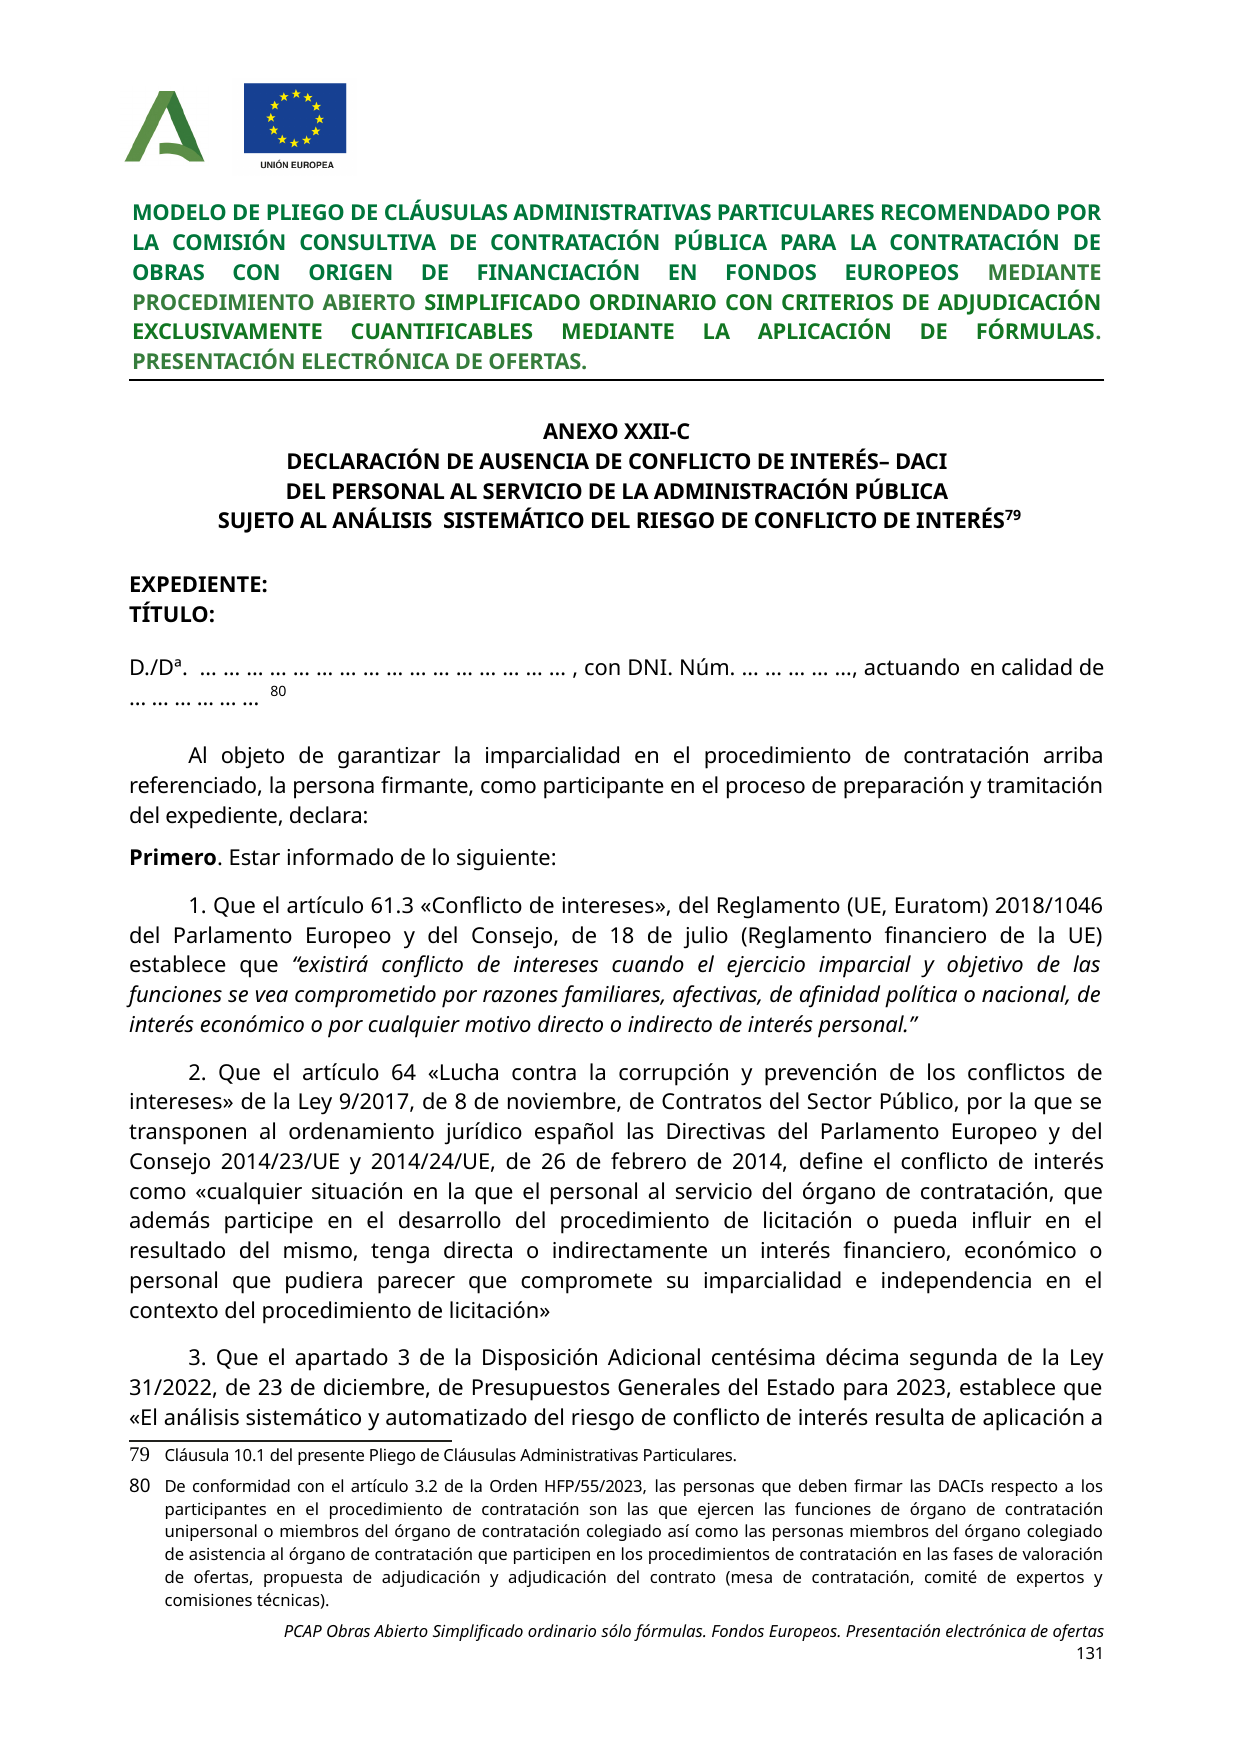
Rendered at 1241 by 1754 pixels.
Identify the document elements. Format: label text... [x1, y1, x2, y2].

text 1. Que el artículo 61.3 «Conflicto de intereses», del Reglamento (UE, Euratom) 2018/1046 del Parlamento Europeo y del Consejo, de 18 de julio (Reglamento financiero de la UE) establece que “existirá conflicto de intereses cuando el ejercicio imparcial y objetivo de las funciones se vea comprometido por razones familiares, afectivas, de afinidad política o nacional, de interés económico o por cualquier motivo directo o indirecto de interés personal.” [129, 890, 1104, 1039]
text Al objeto de garantizar la imparcialidad en el procedimiento de contratación arriba referenciado, la persona firmante, como participante en el proceso de preparación y tramitación del expediente, declara: [129, 740, 1104, 830]
text 2. Que el artículo 64 «Lucha contra la corrupción y prevención de los conflictos de intereses» de la Ley 9/2017, de 8 de noviembre, de Contratos del Sector Público, por la que se transponen al ordenamiento jurídico español las Directivas del Parlamento Europeo y del Consejo 2014/23/UE y 2014/24/UE, de 26 de febrero de 2014, define el conflicto de interés como «cualquier situación en la que el personal al servicio del órgano de contratación, que además participe en el desarrollo del procedimiento de licitación o pueda influir en el resultado del mismo, tenga directa o indirectamente un interés financiero, económico o personal que pudiera parecer que compromete su imparcialidad e independencia en el contexto del procedimiento de licitación» [129, 1056, 1104, 1324]
picture [120, 86, 209, 166]
text SUJETO AL ANÁLISIS SISTEMÁTICO DEL RIESGO DE CONFLICTO DE INTERÉS [129, 506, 1104, 535]
picture [232, 78, 358, 176]
text DEL PERSONAL AL SERVICIO DE LA ADMINISTRACIÓN PÚBLICA [129, 476, 1104, 506]
text EXPEDIENTE: [129, 569, 1104, 599]
text MODELO DE PLIEGO DE CLÁUSULAS ADMINISTRATIVAS PARTICULARES RECOMENDADO POR LA COMISIÓN CONSULTIVA DE CONTRATACIÓN PÚBLICA PARA LA CONTRATACIÓN DE OBRAS CON ORIGEN DE FINANCIACIÓN EN FONDOS EUROPEOS MEDIANTE PROCEDIMIENTO ABIERTO SIMPLIFICADO ORDINARIO CON CRITERIOS DE ADJUDICACIÓN EXCLUSIVAMENTE CUANTIFICABLES MEDIANTE LA APLICACIÓN DE FÓRMULAS. PRESENTACIÓN ELECTRÓNICA DE OFERTAS. [129, 194, 1104, 379]
text Cláusula 10.1 del presente Pliego de Cláusulas Administrativas Particulares. [129, 1442, 1104, 1466]
text ANEXO XXII-C [129, 416, 1104, 446]
text TÍTULO: [129, 599, 1104, 629]
text D./Dª. … … … … … … … … … … … … … … … … , con DNI. Núm. … … … … …, actuando en calidad de … … … … … … [129, 652, 1104, 711]
text 3. Que el apartado 3 de la Disposición Adicional centésima décima segunda de la Ley 31/2022, de 23 de diciembre, de Presupuestos Generales del Estado para 2023, establece que «El análisis sistemático y automatizado del riesgo de conflicto de interés resulta de aplicación a [129, 1342, 1104, 1432]
text Primero. Estar informado de lo siguiente: [129, 842, 1104, 872]
text De conformidad con el artículo 3.2 de la Orden HFP/55/2023, las personas que deben firmar las DACIs respecto a los participantes en el procedimiento de contratación son las que ejercen las funciones de órgano de contratación unipersonal o miembros del órgano de contratación colegiado así como las personas miembros del órgano colegiado de asistencia al órgano de contratación que participen en los procedimientos de contratación en las fases de valoración de ofertas, propuesta de adjudicación y adjudicación del contrato (mesa de contratación, comité de expertos y comisiones técnicas). [129, 1472, 1104, 1611]
text DECLARACIÓN DE AUSENCIA DE CONFLICTO DE INTERÉS– DACI [129, 446, 1104, 476]
